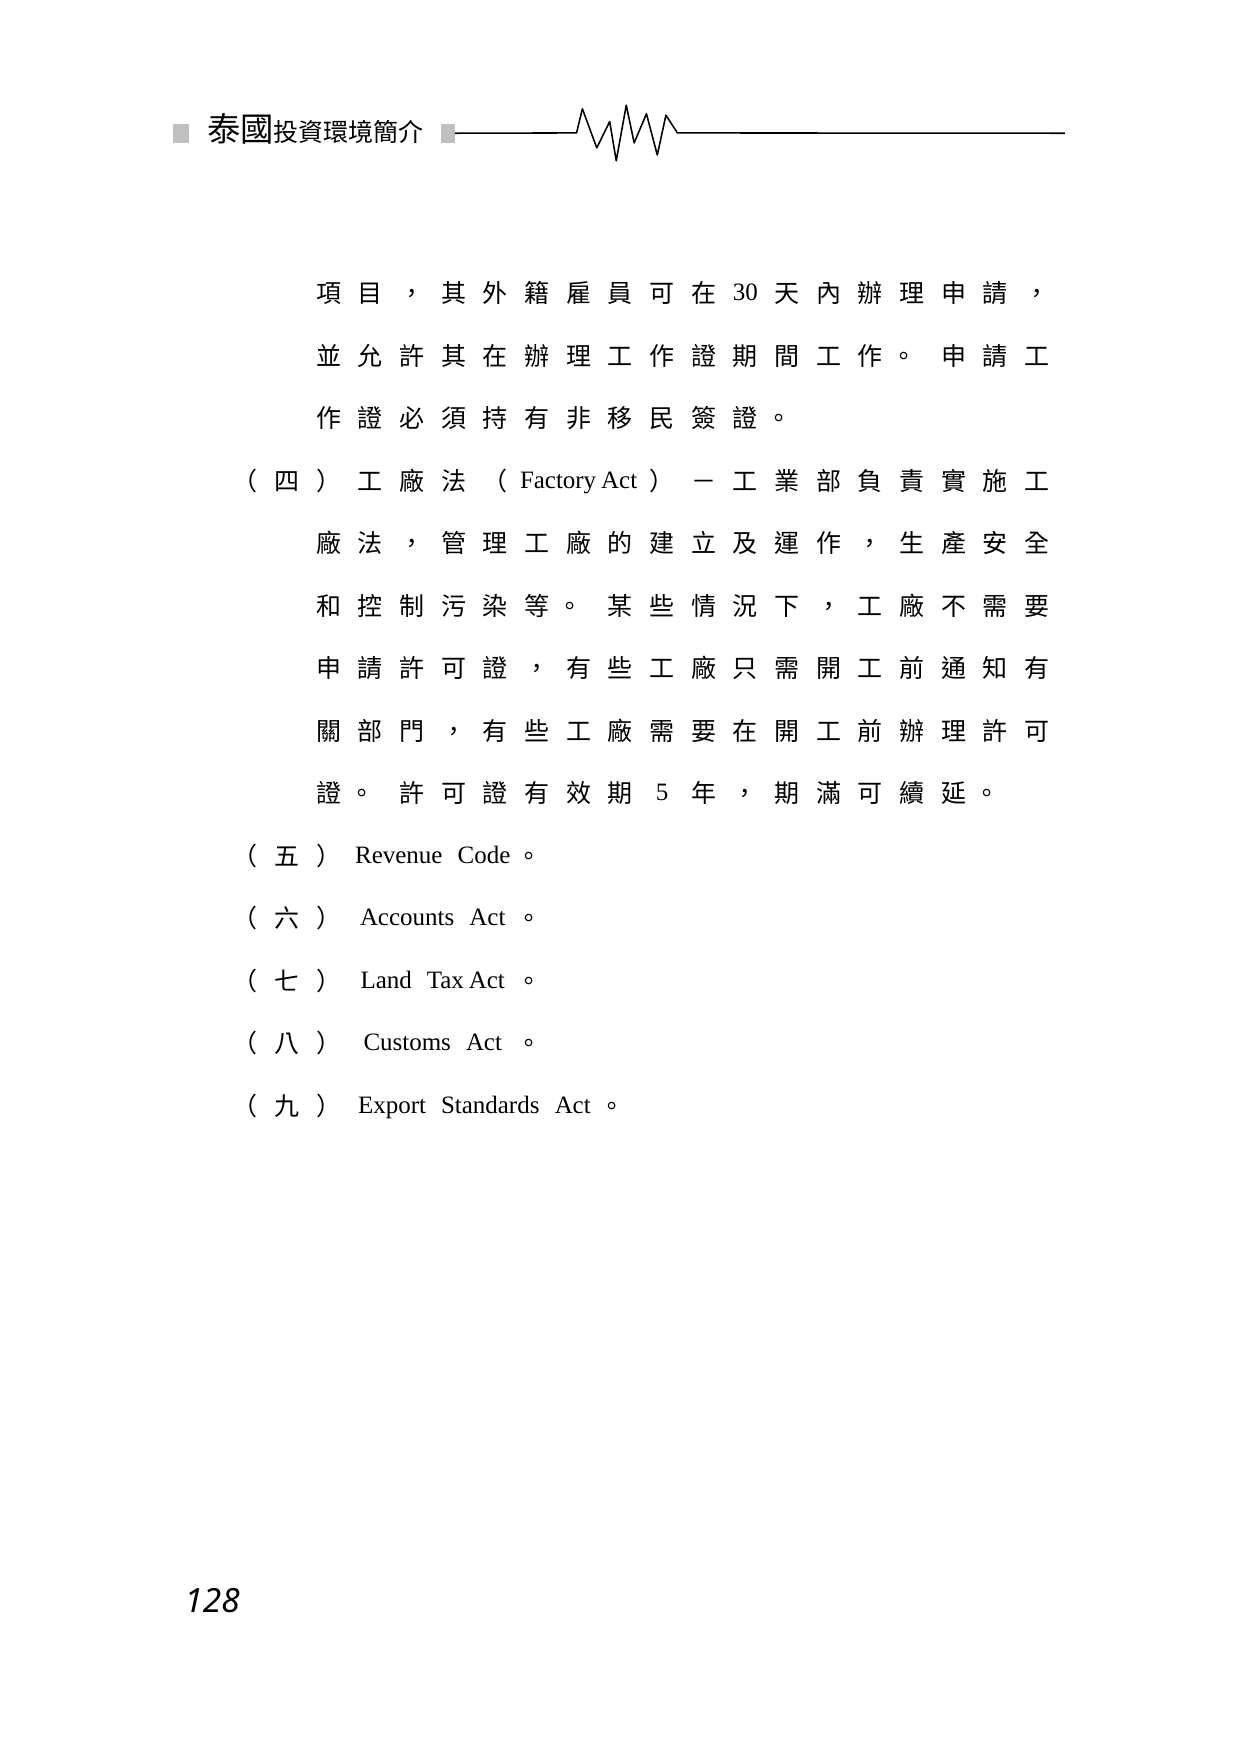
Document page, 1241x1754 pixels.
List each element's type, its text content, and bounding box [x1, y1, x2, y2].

text 項目，其外籍雇員可在30天內辦理申請，並允許其在辦理工作證期間工作。申請工作證必須持有非移民簽證。 [207, 250, 1058, 438]
text （四）工廠法（Factory Act）－工業部負責實施工廠法，管理工廠的建立及運作，生產安全和控制污染等。某些情況下，工廠不需要申請許可證，有些工廠只需開工前通知有關部門，有些工廠需要在開工前辦理許可證。許可證有效期5年，期滿可續延。 [207, 438, 1058, 813]
text （七）Land Tax Act。 [207, 938, 1058, 1000]
text （五）Revenue Code。 [207, 813, 1058, 875]
text （九）Export Standards Act。 [207, 1063, 1058, 1125]
text （八）Customs Act。 [207, 1000, 1058, 1063]
text （六）Accounts Act。 [207, 875, 1058, 938]
